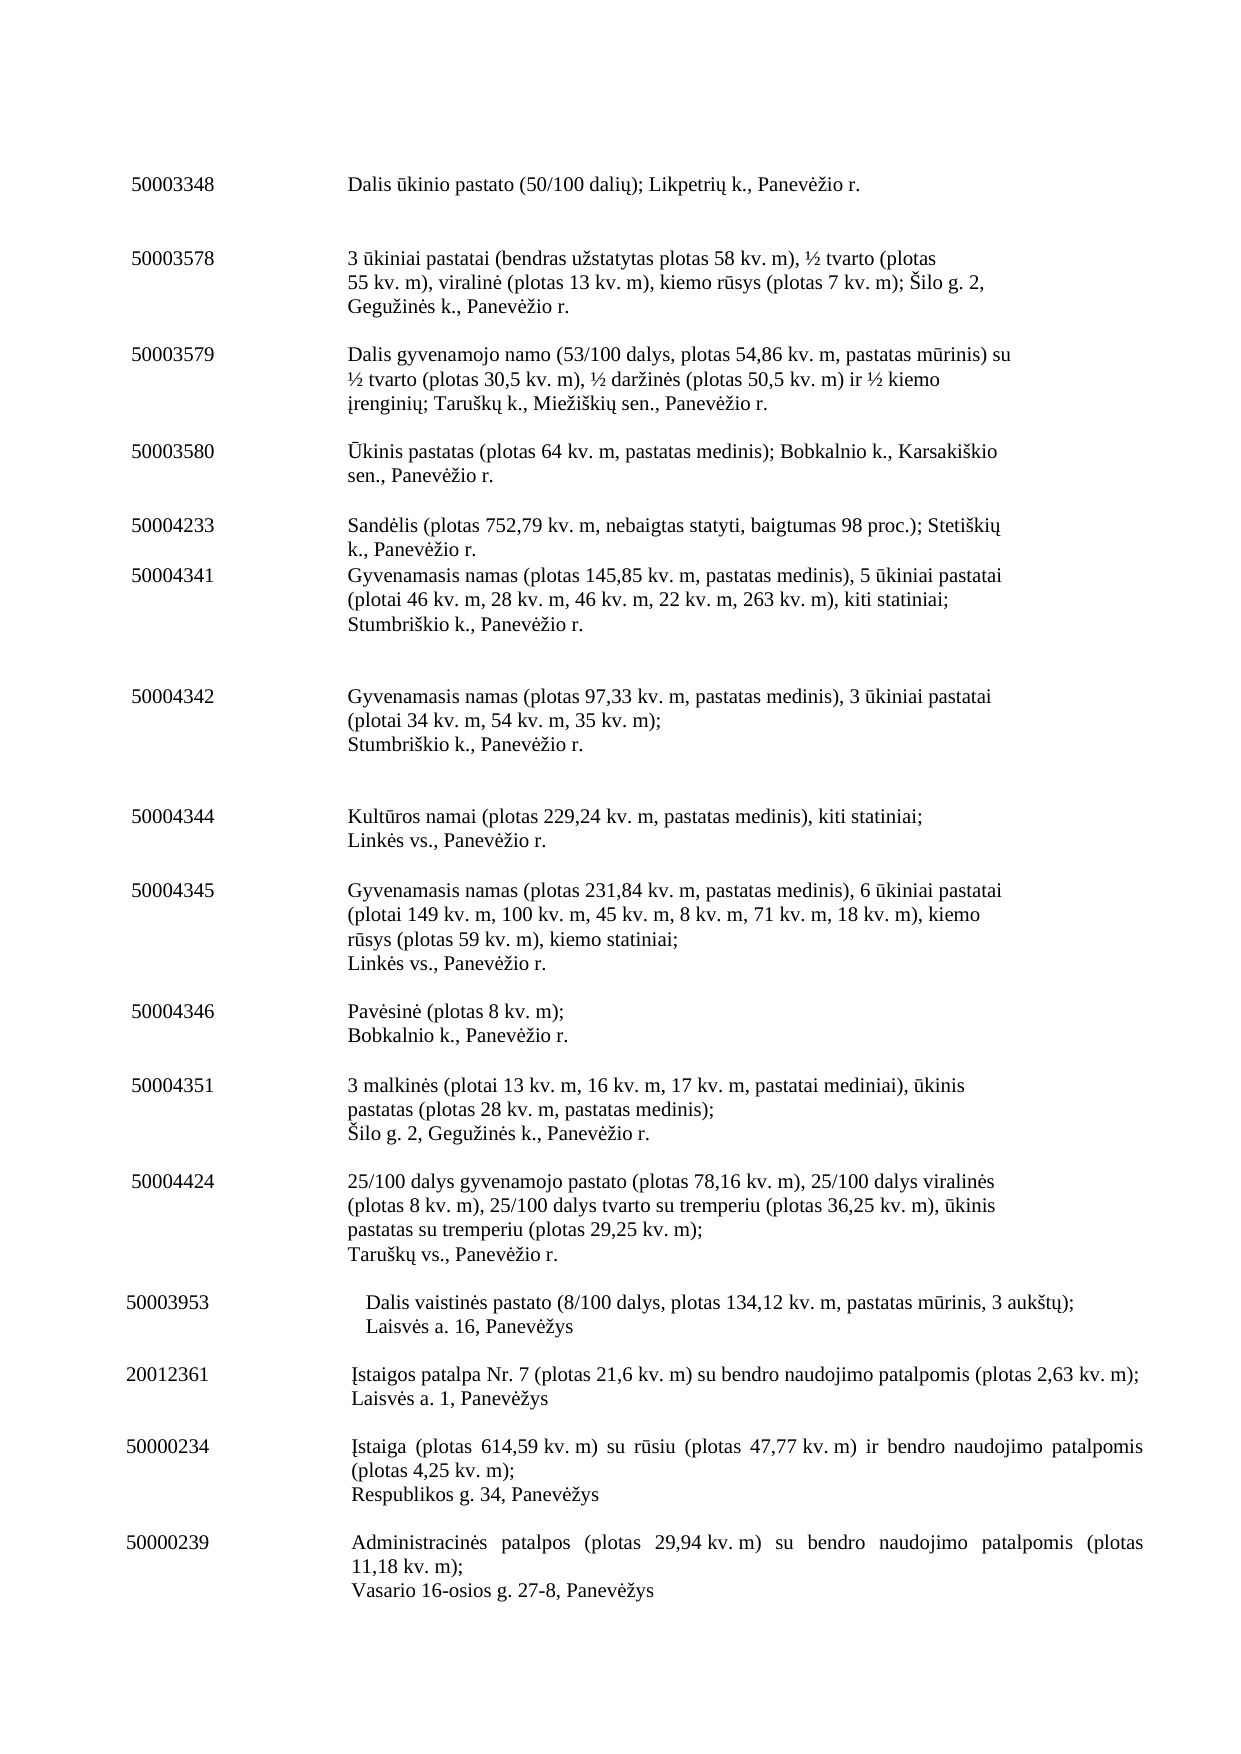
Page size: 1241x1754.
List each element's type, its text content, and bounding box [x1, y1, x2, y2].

table_cell [1170, 246, 1192, 318]
table_cell [1148, 439, 1155, 489]
table_cell [101, 246, 114, 318]
table_cell [1163, 999, 1170, 1049]
table_cell 50004344 [115, 804, 336, 854]
table_cell [1155, 318, 1163, 342]
table_cell 50000234 [115, 1434, 336, 1530]
table_cell [1155, 1145, 1163, 1169]
table_cell [115, 975, 1155, 999]
table_cell [1155, 513, 1163, 563]
table_cell [1170, 563, 1192, 636]
table_cell 50004346 [115, 999, 336, 1049]
table_cell [1193, 563, 1211, 636]
table_cell [1155, 1073, 1163, 1145]
table_cell [1170, 172, 1192, 222]
table_cell [115, 415, 1155, 439]
table_cell 50004233 [115, 513, 336, 563]
table_cell [101, 489, 114, 513]
table_cell 20012361 [115, 1362, 336, 1434]
table_cell Sandėlis (plotas 752,79 kv. m, nebaigtas statyti, baigtumas 98 proc.); Stetiškių k., Panevėžio r. [336, 513, 1037, 563]
table_cell [1193, 343, 1211, 414]
table_cell [101, 148, 114, 172]
table_cell [1170, 318, 1192, 342]
table_cell [1170, 975, 1192, 999]
table_cell [1037, 343, 1148, 414]
table_cell [1193, 1145, 1211, 1169]
table_cell [1155, 343, 1163, 414]
table_cell [101, 999, 114, 1049]
table_cell [1163, 415, 1170, 439]
table_cell [1155, 1530, 1163, 1626]
table_cell [1193, 1434, 1211, 1530]
table_cell [1155, 222, 1163, 246]
table_cell [1193, 854, 1211, 878]
table_cell [1170, 660, 1192, 684]
table_cell [1148, 999, 1155, 1049]
table_cell [1163, 148, 1170, 172]
table_cell [1170, 1073, 1192, 1145]
table_cell [1170, 1362, 1192, 1434]
table_cell [1193, 172, 1211, 222]
table_cell [1170, 1434, 1192, 1530]
table_cell [115, 148, 1155, 172]
table_cell [101, 756, 114, 780]
table_cell [1170, 1290, 1192, 1362]
table_cell Dalis vaistinės pastato (8/100 dalys, plotas 134,12 kv. m, pastatas mūrinis, 3 aukštų); Laisvės a. 16, Panevėžys [336, 1290, 1155, 1362]
table_cell [1170, 439, 1192, 489]
table_cell [1170, 1169, 1192, 1266]
table_cell [1148, 343, 1155, 414]
table_cell [1163, 1434, 1170, 1530]
table_cell [1155, 756, 1163, 780]
table_cell [101, 1169, 114, 1266]
table_cell [115, 222, 1155, 246]
table_cell Gyvenamasis namas (plotas 97,33 kv. m, pastatas medinis), 3 ūkiniai pastatai (plotai 34 kv. m, 54 kv. m, 35 kv. m); Stumbriškio k., Panevėžio r. [336, 684, 1037, 756]
table_cell [101, 415, 114, 439]
table_cell [101, 636, 114, 659]
table_cell [1193, 999, 1211, 1049]
table_cell [1163, 563, 1170, 636]
table_cell [1193, 1169, 1211, 1266]
table_cell [1163, 854, 1170, 878]
table_cell [1163, 684, 1170, 756]
table_cell [1193, 756, 1211, 780]
table_cell [101, 343, 114, 414]
table_cell Ūkinis pastatas (plotas 64 kv. m, pastatas medinis); Bobkalnio k., Karsakiškio sen., Panevėžio r. [336, 439, 1037, 489]
table_cell 3 malkinės (plotai 13 kv. m, 16 kv. m, 17 kv. m, pastatai mediniai), ūkinis pastatas (plotas 28 kv. m, pastatas medinis); Šilo g. 2, Gegužinės k., Panevėžio r. [336, 1073, 1037, 1145]
table_cell [1193, 1049, 1211, 1073]
table_cell [1170, 513, 1192, 563]
table_cell [1170, 1049, 1192, 1073]
table_cell [1155, 999, 1163, 1049]
table_cell [101, 439, 114, 489]
table_cell [1155, 563, 1163, 636]
table_cell [101, 563, 114, 636]
table_cell [1155, 489, 1163, 513]
table_cell [1170, 999, 1192, 1049]
table_cell [1155, 804, 1163, 854]
table_cell [1163, 636, 1170, 659]
table_cell [1155, 1169, 1163, 1266]
table_cell [1148, 563, 1155, 636]
table_cell [1037, 563, 1148, 636]
table_cell [1170, 756, 1192, 780]
table_cell [1155, 1290, 1163, 1362]
table_cell [1163, 804, 1170, 854]
table_cell [101, 1266, 114, 1289]
table_cell [1155, 1049, 1163, 1073]
table_cell [1148, 1073, 1155, 1145]
table_cell [1037, 513, 1148, 563]
table_cell [1163, 343, 1170, 414]
table_cell 50000239 [115, 1530, 336, 1626]
table_cell [1193, 1290, 1211, 1362]
table_cell Gyvenamasis namas (plotas 231,84 kv. m, pastatas medinis), 6 ūkiniai pastatai (plotai 149 kv. m, 100 kv. m, 45 kv. m, 8 kv. m, 71 kv. m, 18 kv. m), kiemo rūsys (plotas 59 kv. m), kiemo statiniai; Linkės vs., Panevėžio r. [336, 878, 1037, 974]
table_cell [1193, 148, 1211, 172]
table_cell [1193, 660, 1211, 684]
table_cell [1037, 246, 1148, 318]
table_cell [115, 1266, 1155, 1289]
table_cell [1155, 975, 1163, 999]
table_cell [1193, 246, 1211, 318]
table_cell [1037, 439, 1148, 489]
table_cell [101, 318, 114, 342]
table_cell [1163, 439, 1170, 489]
table_cell [1170, 489, 1192, 513]
table_cell 50003580 [115, 439, 336, 489]
table_cell [1193, 1530, 1211, 1626]
table_cell [101, 1145, 114, 1169]
table_cell [1163, 1266, 1170, 1289]
table_cell [1170, 636, 1192, 659]
table_cell [1163, 1530, 1170, 1626]
table_cell [1193, 975, 1211, 999]
table_cell [115, 660, 1155, 684]
table_cell [1155, 684, 1163, 756]
table_cell [1148, 684, 1155, 756]
table_cell [1163, 1073, 1170, 1145]
table_cell 50004342 [115, 684, 336, 756]
table_cell [1163, 756, 1170, 780]
table_cell [1037, 1169, 1148, 1266]
table_cell [1163, 660, 1170, 684]
table_cell [1155, 1434, 1163, 1530]
table_cell 50003578 [115, 246, 336, 318]
table_cell [1163, 878, 1170, 974]
table_cell [1170, 415, 1192, 439]
table_cell Įstaiga (plotas 614,59 kv. m) su rūsiu (plotas 47,77 kv. m) ir bendro naudojimo patalpomis (plotas 4,25 kv. m); Respublikos g. 34, Panevėžys [336, 1434, 1155, 1530]
table_cell Gyvenamasis namas (plotas 145,85 kv. m, pastatas medinis), 5 ūkiniai pastatai (plotai 46 kv. m, 28 kv. m, 46 kv. m, 22 kv. m, 263 kv. m), kiti statiniai; Stumbriškio k., Panevėžio r. [336, 563, 1037, 636]
table_cell [1170, 222, 1192, 246]
table_cell [1193, 684, 1211, 756]
table_cell [1148, 513, 1155, 563]
table_cell [1155, 1266, 1163, 1289]
table_cell 50004351 [115, 1073, 336, 1145]
table_cell [1163, 1049, 1170, 1073]
table_cell [1170, 804, 1192, 854]
table_cell [1037, 1073, 1148, 1145]
table_cell [1155, 780, 1163, 804]
table_cell 3 ūkiniai pastatai (bendras užstatytas plotas 58 kv. m), ½ tvarto (plotas 55 kv. m), viralinė (plotas 13 kv. m), kiemo rūsys (plotas 7 kv. m); Šilo g. 2, Gegužinės k., Panevėžio r. [336, 246, 1037, 318]
table_cell Įstaigos patalpa Nr. 7 (plotas 21,6 kv. m) su bendro naudojimo patalpomis (plotas 2,63 kv. m); Laisvės a. 1, Panevėžys [336, 1362, 1155, 1434]
table_cell [1037, 684, 1148, 756]
table_cell [101, 1362, 114, 1434]
table_cell [1170, 878, 1192, 974]
table_cell [101, 1290, 114, 1362]
table_cell [1170, 343, 1192, 414]
table_cell 25/100 dalys gyvenamojo pastato (plotas 78,16 kv. m), 25/100 dalys viralinės (plotas 8 kv. m), 25/100 dalys tvarto su tremperiu (plotas 36,25 kv. m), ūkinis pastatas su tremperiu (plotas 29,25 kv. m); Taruškų vs., Panevėžio r. [336, 1169, 1037, 1266]
table_cell [101, 854, 114, 878]
table_cell [101, 660, 114, 684]
table_cell Pavėsinė (plotas 8 kv. m); Bobkalnio k., Panevėžio r. [336, 999, 1037, 1049]
table_cell 50003579 [115, 343, 336, 414]
table_cell Dalis ūkinio pastato (50/100 dalių); Likpetrių k., Panevėžio r. [336, 172, 1037, 222]
table_cell [1193, 318, 1211, 342]
table_cell [115, 1145, 1155, 1169]
table_cell [1170, 1530, 1192, 1626]
table_cell [1193, 878, 1211, 974]
table_cell [1155, 439, 1163, 489]
table_cell [1155, 148, 1163, 172]
table_cell [1148, 878, 1155, 974]
table_cell [101, 1434, 114, 1530]
table_cell [115, 318, 1155, 342]
table_cell [1193, 804, 1211, 854]
table_cell [1163, 1145, 1170, 1169]
table_cell [1193, 222, 1211, 246]
table_cell [1170, 1266, 1192, 1289]
table_cell [101, 1049, 114, 1073]
table_cell [1155, 172, 1163, 222]
table_cell [115, 756, 1155, 780]
table_cell [1193, 636, 1211, 659]
table_cell [1193, 489, 1211, 513]
table_cell [1163, 513, 1170, 563]
table_cell Administracinės patalpos (plotas 29,94 kv. m) su bendro naudojimo patalpomis (plotas 11,18 kv. m); Vasario 16-osios g. 27-8, Panevėžys [336, 1530, 1155, 1626]
table_cell [1163, 1290, 1170, 1362]
table_cell [1155, 854, 1163, 878]
table_cell [1170, 780, 1192, 804]
table_cell [1193, 1362, 1211, 1434]
table_cell [1163, 246, 1170, 318]
table_cell [101, 1530, 114, 1626]
table_cell 50004345 [115, 878, 336, 974]
table_cell [101, 513, 114, 563]
table_cell [115, 854, 1155, 878]
table_cell [1193, 415, 1211, 439]
table_cell [1193, 1266, 1211, 1289]
table_cell [1148, 172, 1155, 222]
table_cell [1163, 1169, 1170, 1266]
table_cell [1163, 222, 1170, 246]
table_cell [115, 1049, 1155, 1073]
table_cell [115, 780, 1155, 804]
table_cell [1155, 246, 1163, 318]
table_cell [1170, 148, 1192, 172]
table_cell [1155, 878, 1163, 974]
table_cell [1148, 246, 1155, 318]
table_cell [101, 780, 114, 804]
table_cell [1163, 172, 1170, 222]
table_cell [1163, 489, 1170, 513]
table_cell [1037, 878, 1148, 974]
table_cell [1170, 684, 1192, 756]
table_cell [1193, 1073, 1211, 1145]
table_cell Kultūros namai (plotas 229,24 kv. m, pastatas medinis), kiti statiniai; Linkės vs., Panevėžio r. [336, 804, 1037, 854]
table_cell [1155, 636, 1163, 659]
table_cell [1148, 804, 1155, 854]
table_cell [1037, 804, 1148, 854]
table_cell 50004341 [115, 563, 336, 636]
table_cell [101, 684, 114, 756]
table_cell [101, 804, 114, 854]
table_cell [1155, 1362, 1163, 1434]
table_cell [101, 222, 114, 246]
table_cell [101, 878, 114, 974]
table_cell [115, 489, 1155, 513]
table_cell 50004424 [115, 1169, 336, 1266]
table_cell [1193, 439, 1211, 489]
table_cell [1170, 854, 1192, 878]
table_cell [1037, 172, 1148, 222]
table_cell 50003348 [115, 172, 336, 222]
table_cell [1170, 1145, 1192, 1169]
table_cell [1163, 975, 1170, 999]
table_cell [1163, 780, 1170, 804]
table_cell [101, 1073, 114, 1145]
table_cell [1155, 415, 1163, 439]
table_cell [115, 636, 1155, 659]
table_cell [101, 975, 114, 999]
table_cell [1148, 1169, 1155, 1266]
table_cell [1037, 999, 1148, 1049]
table_cell Dalis gyvenamojo namo (53/100 dalys, plotas 54,86 kv. m, pastatas mūrinis) su ½ tvarto (plotas 30,5 kv. m), ½ daržinės (plotas 50,5 kv. m) ir ½ kiemo įrenginių; Taruškų k., Miežiškių sen., Panevėžio r. [336, 343, 1037, 414]
table_cell 50003953 [115, 1290, 336, 1362]
table_cell [1193, 513, 1211, 563]
table_cell [101, 172, 114, 222]
table_cell [1163, 318, 1170, 342]
table_cell [1155, 660, 1163, 684]
table_cell [1163, 1362, 1170, 1434]
table_cell [1193, 780, 1211, 804]
